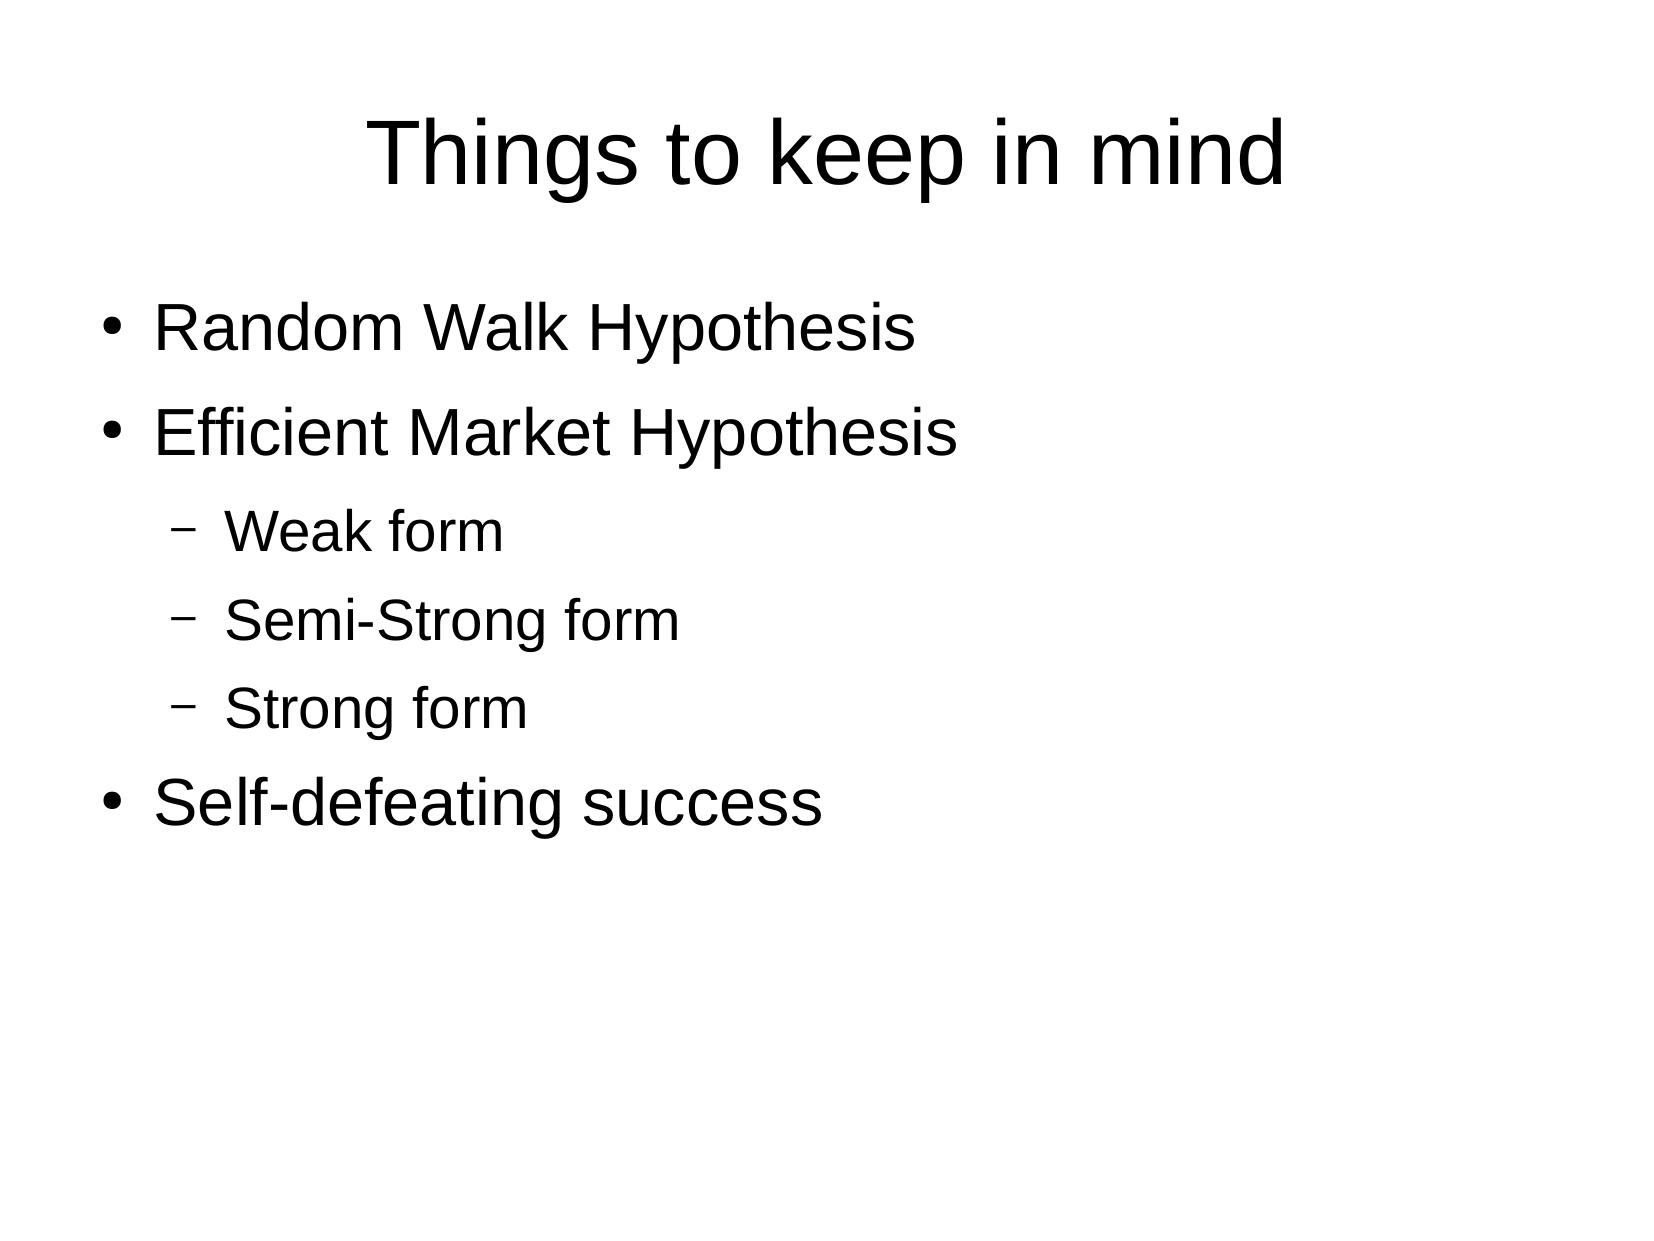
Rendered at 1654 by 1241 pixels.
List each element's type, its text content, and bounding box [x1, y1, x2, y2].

title Things to keep in mind [82, 49, 1571, 257]
list Random Walk Hypothesis Efficient Market Hypothesis Weak form Semi-Strong form Strong form Self-defeating success [82, 290, 1571, 1010]
